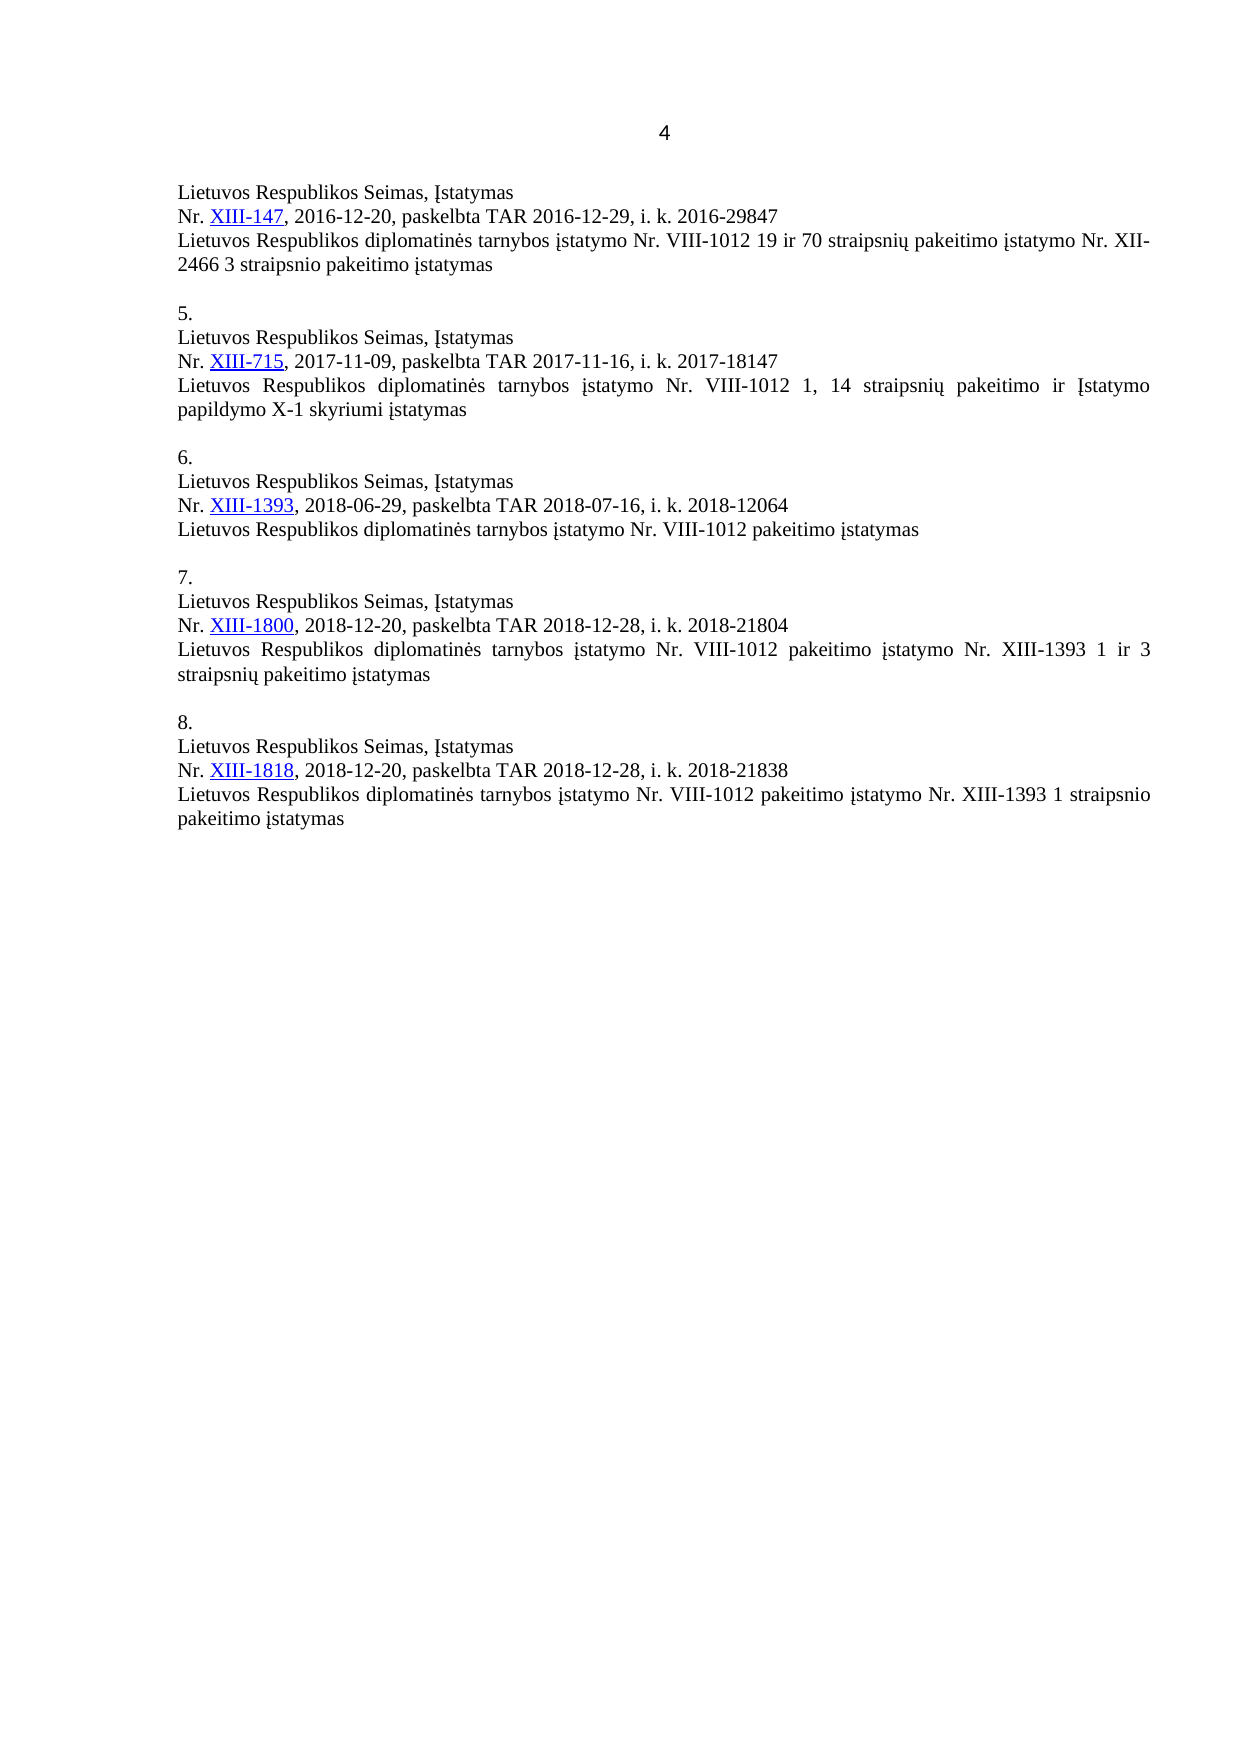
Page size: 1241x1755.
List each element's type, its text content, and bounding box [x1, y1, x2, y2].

text 5. [177, 301, 1152, 324]
text Lietuvos Respublikos diplomatinės tarnybos įstatymo Nr. VIII-1012 1, 14 straipsnių pakeitimo ir Įstatymo papildymo X-1 skyriumi įstatymas [177, 373, 1152, 421]
text Lietuvos Respublikos Seimas, Įstatymas [177, 734, 1152, 758]
text Lietuvos Respublikos diplomatinės tarnybos įstatymo Nr. VIII-1012 pakeitimo įstatymas [177, 517, 1152, 541]
text Nr. XIII-715, 2017-11-09, paskelbta TAR 2017-11-16, i. k. 2017-18147 [177, 349, 1152, 373]
text Lietuvos Respublikos diplomatinės tarnybos įstatymo Nr. VIII-1012 pakeitimo įstatymo Nr. XIII-1393 1 ir 3 straipsnių pakeitimo įstatymas [177, 637, 1152, 686]
text Lietuvos Respublikos diplomatinės tarnybos įstatymo Nr. VIII-1012 pakeitimo įstatymo Nr. XIII-1393 1 straipsnio pakeitimo įstatymas [177, 782, 1152, 830]
text Nr. XIII-147, 2016-12-20, paskelbta TAR 2016-12-29, i. k. 2016-29847 [177, 204, 1152, 228]
text Lietuvos Respublikos Seimas, Įstatymas [177, 180, 1152, 204]
text Nr. XIII-1393, 2018-06-29, paskelbta TAR 2018-07-16, i. k. 2018-12064 [177, 493, 1152, 517]
text 6. [177, 445, 1152, 469]
text 8. [177, 709, 1152, 734]
text Lietuvos Respublikos Seimas, Įstatymas [177, 324, 1152, 349]
text Nr. XIII-1818, 2018-12-20, paskelbta TAR 2018-12-28, i. k. 2018-21838 [177, 758, 1152, 782]
text Lietuvos Respublikos Seimas, Įstatymas [177, 469, 1152, 493]
text Lietuvos Respublikos Seimas, Įstatymas [177, 589, 1152, 613]
text Nr. XIII-1800, 2018-12-20, paskelbta TAR 2018-12-28, i. k. 2018-21804 [177, 613, 1152, 637]
text Lietuvos Respublikos diplomatinės tarnybos įstatymo Nr. VIII-1012 19 ir 70 straipsnių pakeitimo įstatymo Nr. XII-2466 3 straipsnio pakeitimo įstatymas [177, 228, 1152, 276]
text 7. [177, 565, 1152, 589]
